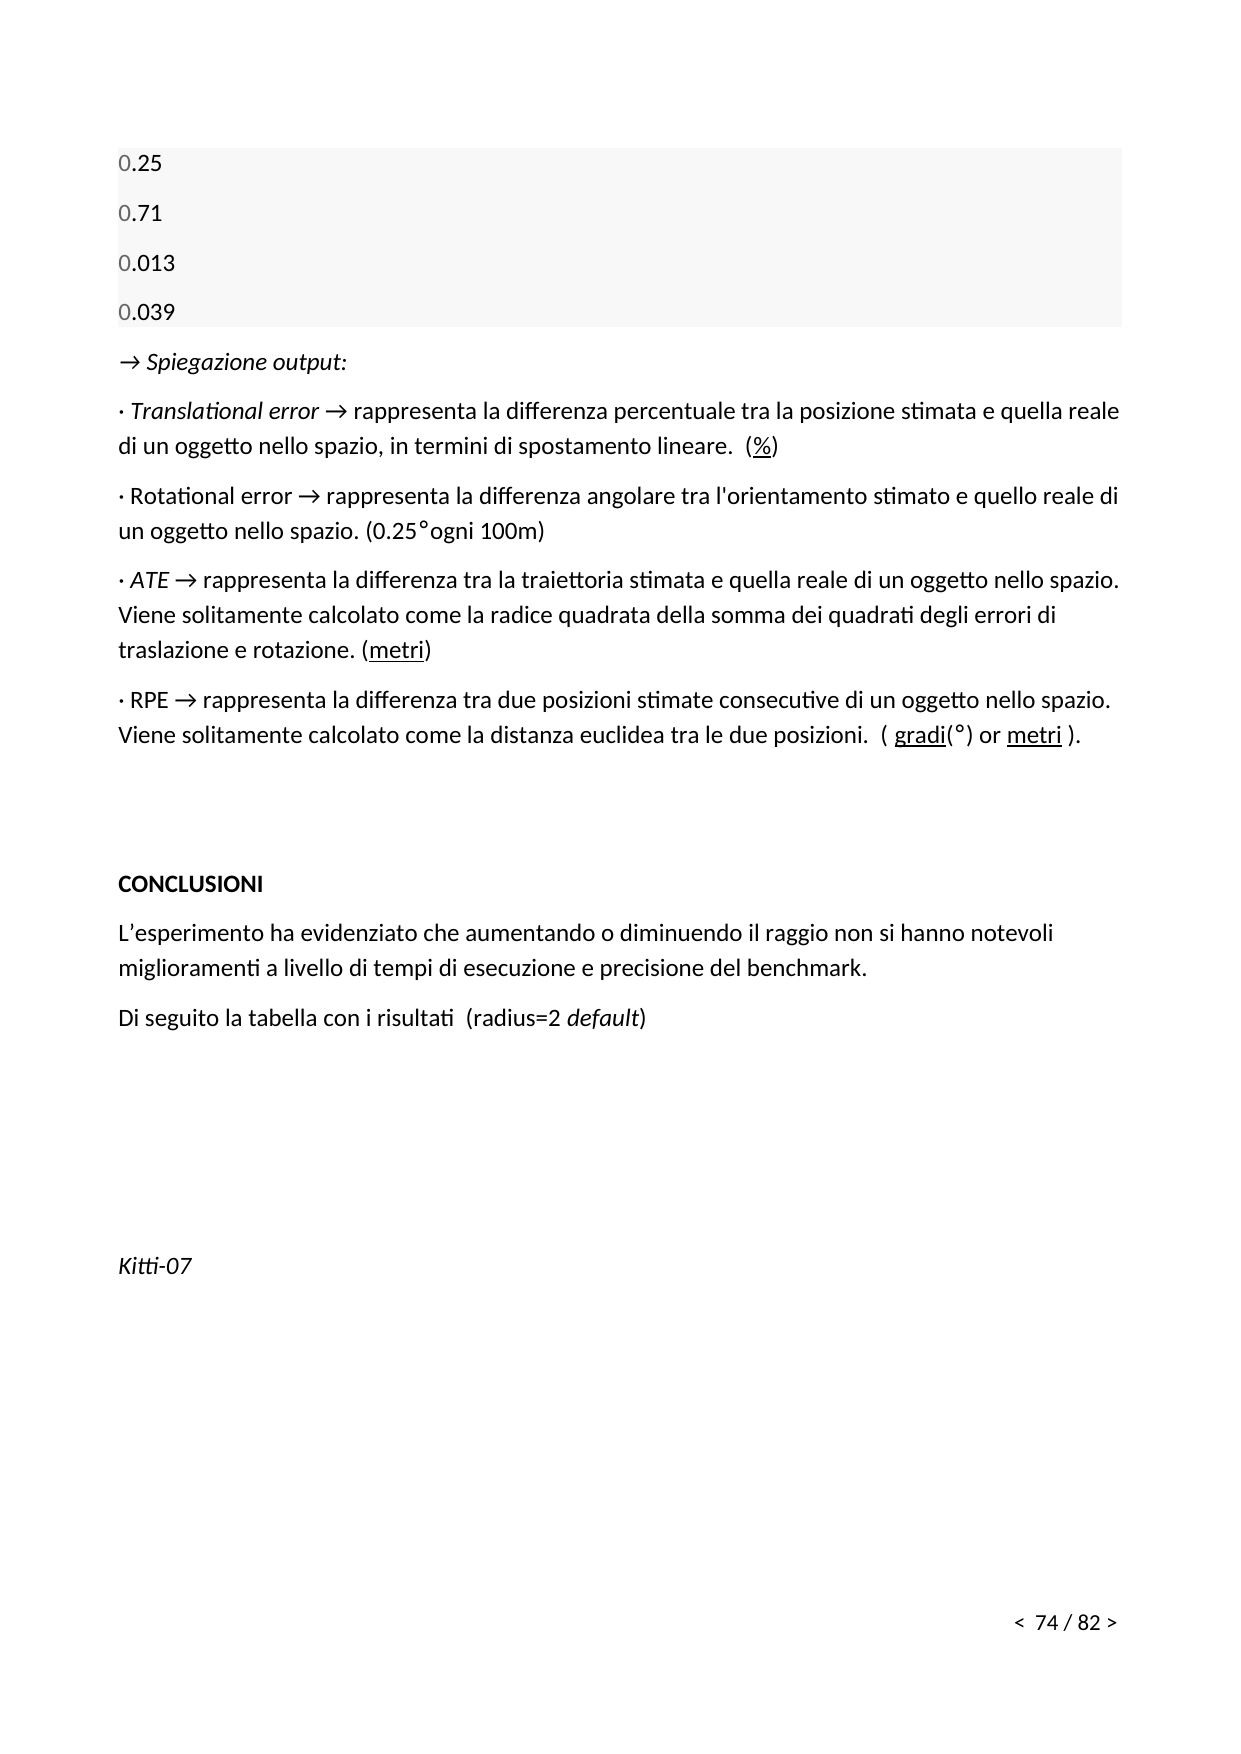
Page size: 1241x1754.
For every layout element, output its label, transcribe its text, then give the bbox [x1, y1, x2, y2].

text Kitti-07 [118, 1250, 1122, 1281]
text · ATE → rappresenta la differenza tra la traiettoria stimata e quella reale di un oggetto nello spazio. Viene solitamente calcolato come la radice quadrata della somma dei quadrati degli errori di traslazione e rotazione. (metri) [118, 565, 1122, 665]
text → Spiegazione output: [118, 346, 1122, 376]
text 0.25 [118, 148, 1122, 178]
text CONCLUSIONI [118, 868, 1122, 898]
text · Translational error → rappresenta la differenza percentuale tra la posizione stimata e quella reale di un oggetto nello spazio, in termini di spostamento lineare. (%) [118, 396, 1122, 461]
text · Rotational error → rappresenta la differenza angolare tra l'orientamento stimato e quello reale di un oggetto nello spazio. (0.25°ogni 100m) [118, 480, 1122, 546]
text 0.039 [118, 296, 1122, 327]
text 0.71 [118, 197, 1122, 228]
text L’esperimento ha evidenziato che aumentando o diminuendo il raggio non si hanno notevoli miglioramenti a livello di tempi di esecuzione e precisione del benchmark. [118, 918, 1122, 983]
text · RPE → rappresenta la differenza tra due posizioni stimate consecutive di un oggetto nello spazio. Viene solitamente calcolato come la distanza euclidea tra le due posizioni. ( gradi(°) or metri ). [118, 684, 1122, 750]
text Di seguito la tabella con i risultati (radius=2 default) [118, 1002, 1122, 1033]
text 0.013 [118, 247, 1122, 277]
